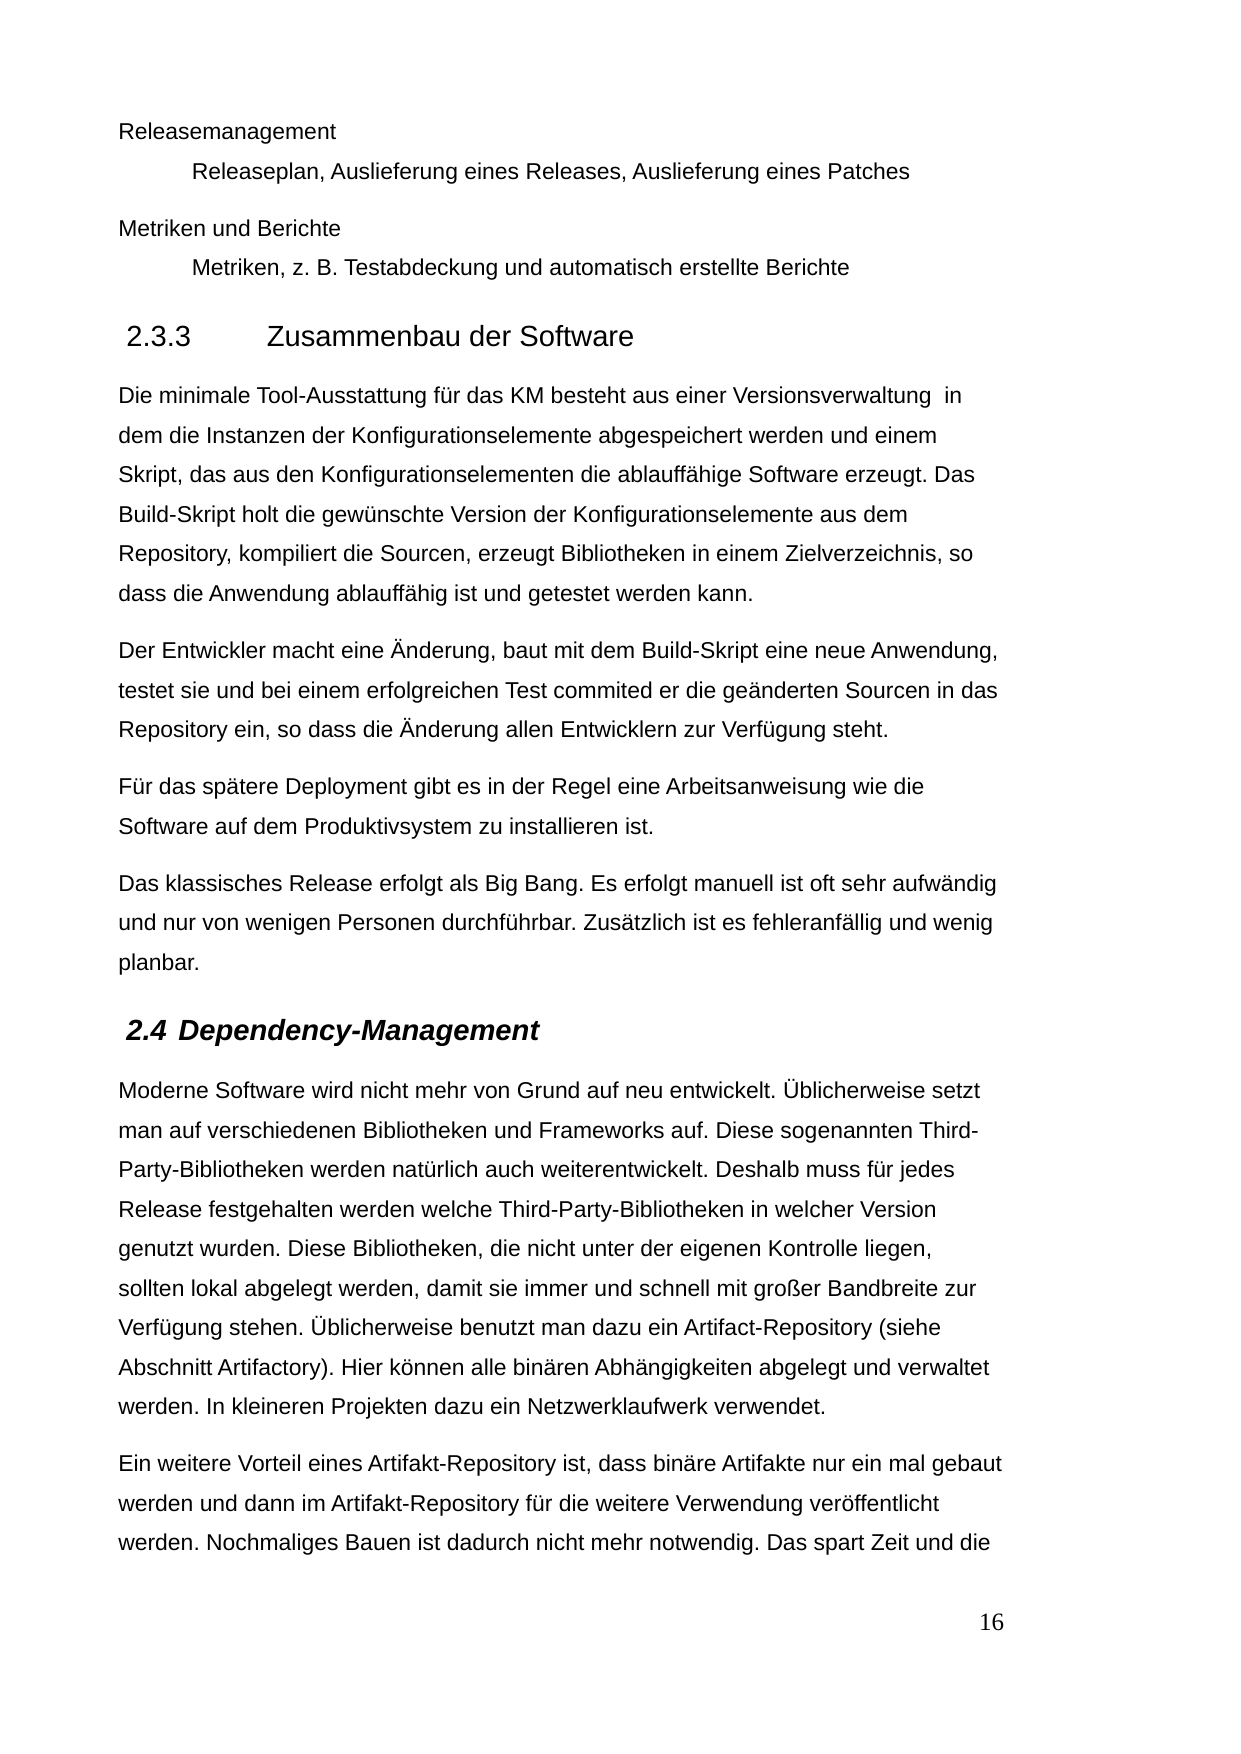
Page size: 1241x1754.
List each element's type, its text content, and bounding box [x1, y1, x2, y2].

text Ein weitere Vorteil eines Artifakt-Repository ist, dass binäre Artifakte nur ein mal gebaut werden und dann im Artifakt-Repository für die weitere Verwendung veröffentlicht werden. Nochmaliges Bauen ist dadurch nicht mehr notwendig. Das spart Zeit und die [118, 1450, 1004, 1555]
text Metriken und Berichte Metriken, z. B. Testabdeckung und automatisch erstellte Berichte [118, 215, 1004, 281]
text Moderne Software wird nicht mehr von Grund auf neu entwickelt. Üblicherweise setzt man auf verschiedenen Bibliotheken und Frameworks auf. Diese sogenannten Third-Party-Bibliotheken werden natürlich auch weiterentwickelt. Deshalb muss für jedes Release festgehalten werden welche Third-Party-Bibliotheken in welcher Version genutzt wurden. Diese Bibliotheken, die nicht unter der eigenen Kontrolle liegen, sollten lokal abgelegt werden, damit sie immer und schnell mit großer Bandbreite zur Verfügung stehen. Üblicherweise benutzt man dazu ein Artifact-Repository (siehe Abschnitt Artifactory). Hier können alle binären Abhängigkeiten abgelegt und verwaltet werden. In kleineren Projekten dazu ein Netzwerklaufwerk verwendet. [118, 1077, 1004, 1419]
text Der Entwickler macht eine Änderung, baut mit dem Build-Skript eine neue Anwendung, testet sie und bei einem erfolgreichen Test commited er die geänderten Sourcen in das Repository ein, so dass die Änderung allen Entwicklern zur Verfügung steht. [118, 637, 1004, 742]
text Das klassisches Release erfolgt als Big Bang. Es erfolgt manuell ist oft sehr aufwändig und nur von wenigen Personen durchführbar. Zusätzlich ist es fehleranfällig und wenig planbar. [118, 870, 1004, 975]
text Releasemanagement Releaseplan, Auslieferung eines Releases, Auslieferung eines Patches [118, 118, 1004, 184]
subtitle Dependency-Management [118, 1013, 1004, 1047]
text Für das spätere Deployment gibt es in der Regel eine Arbeitsanweisung wie die Software auf dem Produktivsystem zu installieren ist. [118, 773, 1004, 839]
subtitle Zusammenbau der Software [118, 319, 1004, 352]
text Die minimale Tool-Ausstattung für das KM besteht aus einer Versionsverwaltung in dem die Instanzen der Konfigurationselemente abgespeichert werden und einem Skript, das aus den Konfigurationselementen die ablauffähige Software erzeugt. Das Build-Skript holt die gewünschte Version der Konfigurationselemente aus dem Repository, kompiliert die Sourcen, erzeugt Bibliotheken in einem Zielverzeichnis, so dass die Anwendung ablauffähig ist und getestet werden kann. [118, 382, 1004, 606]
